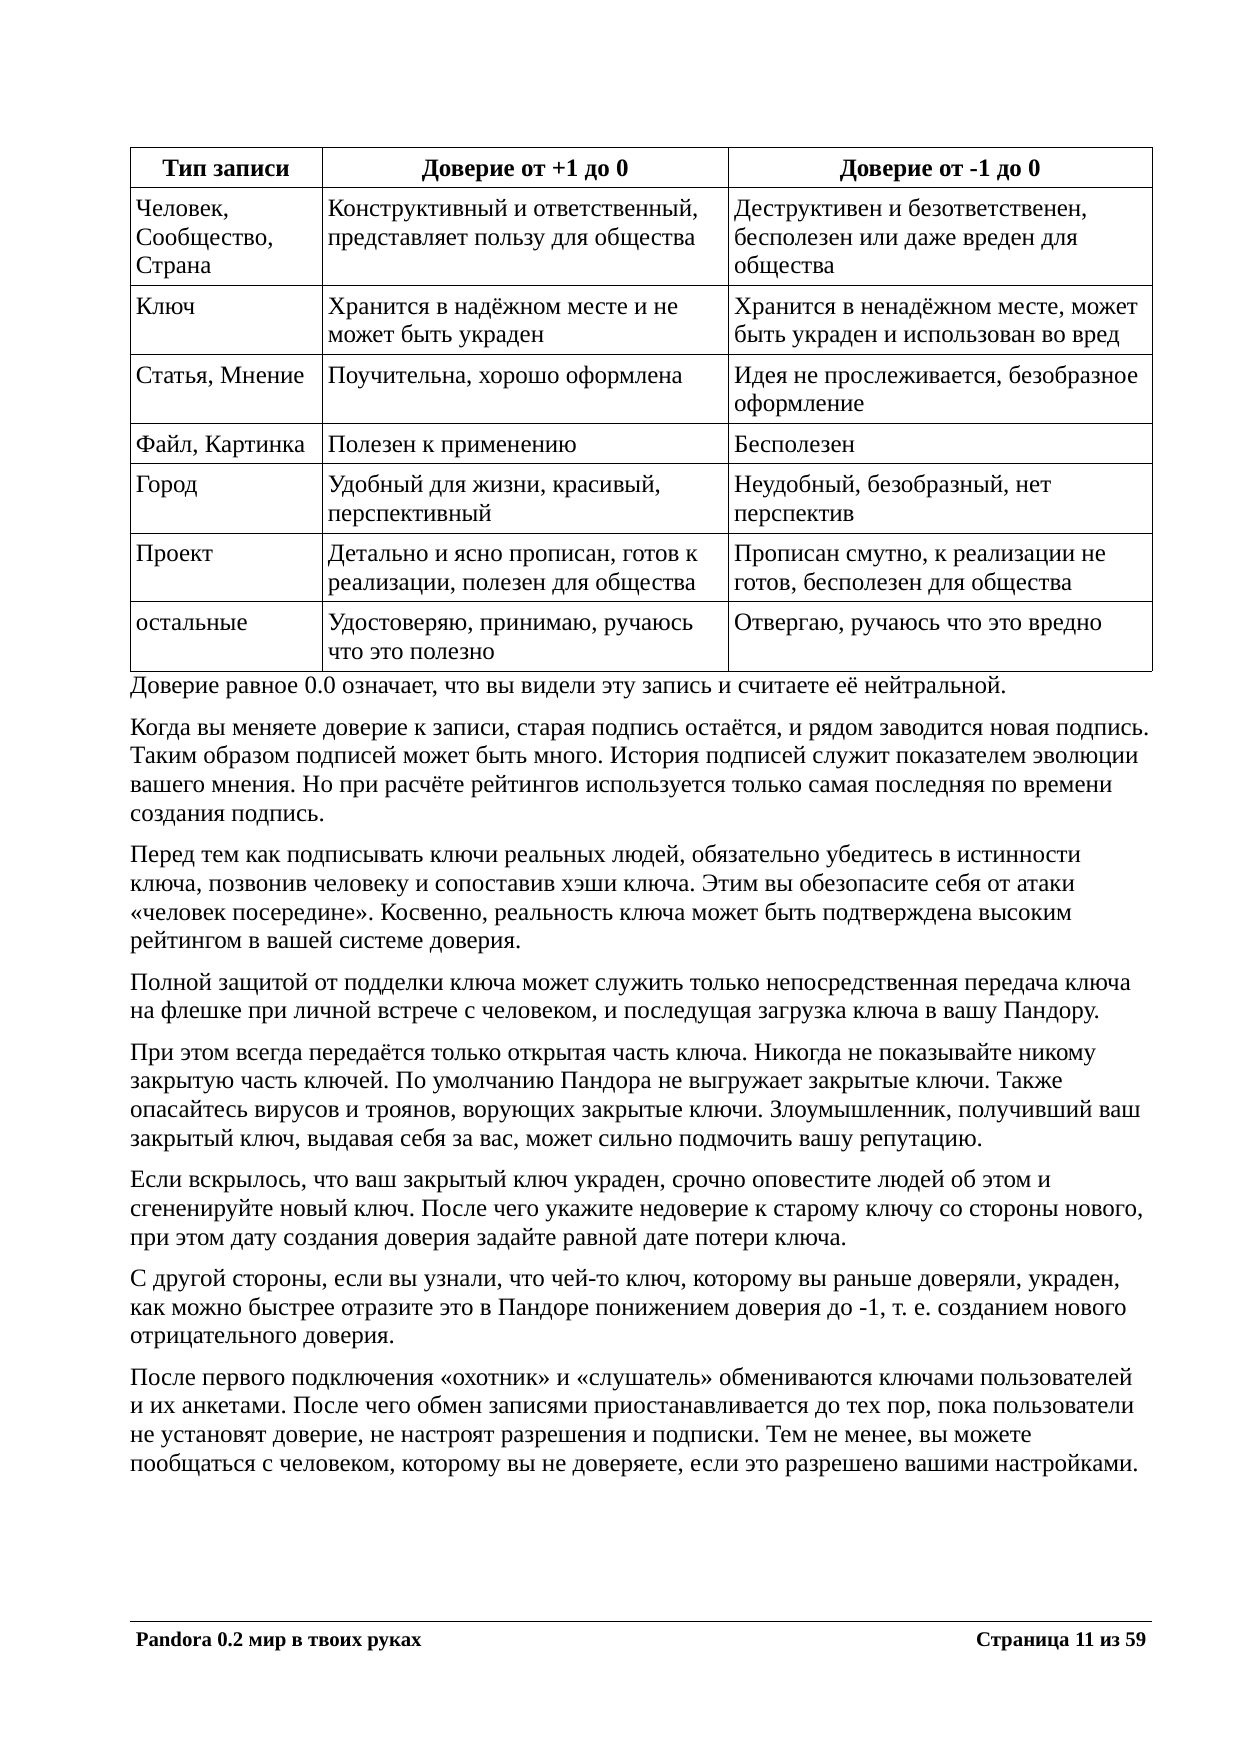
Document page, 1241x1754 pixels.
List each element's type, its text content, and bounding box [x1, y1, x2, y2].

table_cell Человек, Сообщество, Страна [131, 188, 322, 285]
table_cell Идея не прослеживается, безобразное оформление [729, 355, 1152, 423]
table_cell Удобный для жизни, красивый, перспективный [323, 464, 728, 532]
table_cell Статья, Мнение [131, 355, 322, 423]
table_cell Хранится в надёжном месте и не может быть украден [323, 286, 728, 354]
table_cell Полезен к применению [323, 424, 728, 463]
table_cell Файл, Картинка [131, 424, 322, 463]
table_cell Неудобный, безобразный, нет перспектив [729, 464, 1152, 532]
text Когда вы меняете доверие к записи, старая подпись остаётся, и рядом заводится новая подпись. Таким образом подписей может быть много. История подписей служит показателем эволюции вашего мнения. Но при расчёте рейтингов используется только самая последняя по времени создания подпись. [130, 712, 1152, 827]
table_cell Удостоверяю, принимаю, ручаюсь что это полезно [323, 602, 728, 671]
table_header Тип записи [131, 148, 322, 187]
table_cell Конструктивный и ответственный, представляет пользу для общества [323, 188, 728, 285]
table_cell Деструктивен и безответственен, бесполезен или даже вреден для общества [729, 188, 1152, 285]
table_cell Ключ [131, 286, 322, 354]
table_cell Детально и ясно прописан, готов к реализации, полезен для общества [323, 534, 728, 601]
table_cell Проект [131, 534, 322, 601]
table_cell Город [131, 464, 322, 532]
table_cell Хранится в ненадёжном месте, может быть украден и использован во вред [729, 286, 1152, 354]
text При этом всегда передаётся только открытая часть ключа. Никогда не показывайте никому закрытую часть ключей. По умолчанию Пандора не выгружает закрытые ключи. Также опасайтесь вирусов и троянов, ворующих закрытые ключи. Злоумышленник, получивший ваш закрытый ключ, выдавая себя за вас, может сильно подмочить вашу репутацию. [130, 1037, 1152, 1152]
text Полной защитой от подделки ключа может служить только непосредственная передача ключа на флешке при личной встрече с человеком, и последущая загрузка ключа в вашу Пандору. [130, 967, 1152, 1024]
text Если вскрылось, что ваш закрытый ключ украден, срочно оповестите людей об этом и сгененируйте новый ключ. После чего укажите недоверие к старому ключу со стороны нового, при этом дату создания доверия задайте равной дате потери ключа. [130, 1164, 1152, 1251]
table_cell остальные [131, 602, 322, 671]
text Перед тем как подписывать ключи реальных людей, обязательно убедитесь в истинности ключа, позвонив человеку и сопоставив хэши ключа. Этим вы обезопасите себя от атаки «человек посередине». Косвенно, реальность ключа может быть подтверждена высоким рейтингом в вашей системе доверия. [130, 839, 1152, 954]
table_cell Прописан смутно, к реализации не готов, бесполезен для общества [729, 534, 1152, 601]
table_header Доверие от -1 до 0 [729, 148, 1152, 187]
text С другой стороны, если вы узнали, что чей-то ключ, которому вы раньше доверяли, украден, как можно быстрее отразите это в Пандоре понижением доверия до -1, т. е. созданием нового отрицательного доверия. [130, 1263, 1152, 1349]
table_cell Отвергаю, ручаюсь что это вредно [729, 602, 1152, 671]
text Доверие равное 0.0 означает, что вы видели эту запись и считаете её нейтральной. [130, 672, 1152, 699]
table_cell Поучительна, хорошо оформлена [323, 355, 728, 423]
table_cell Бесполезен [729, 424, 1152, 463]
text После первого подключения «охотник» и «слушатель» обмениваются ключами пользователей и их анкетами. После чего обмен записями приостанавливается до тех пор, пока пользователи не установят доверие, не настроят разрешения и подписки. Тем не менее, вы можете пообщаться с человеком, которому вы не доверяете, если это разрешено вашими настройками. [130, 1362, 1152, 1477]
table_header Доверие от +1 до 0 [323, 148, 728, 187]
